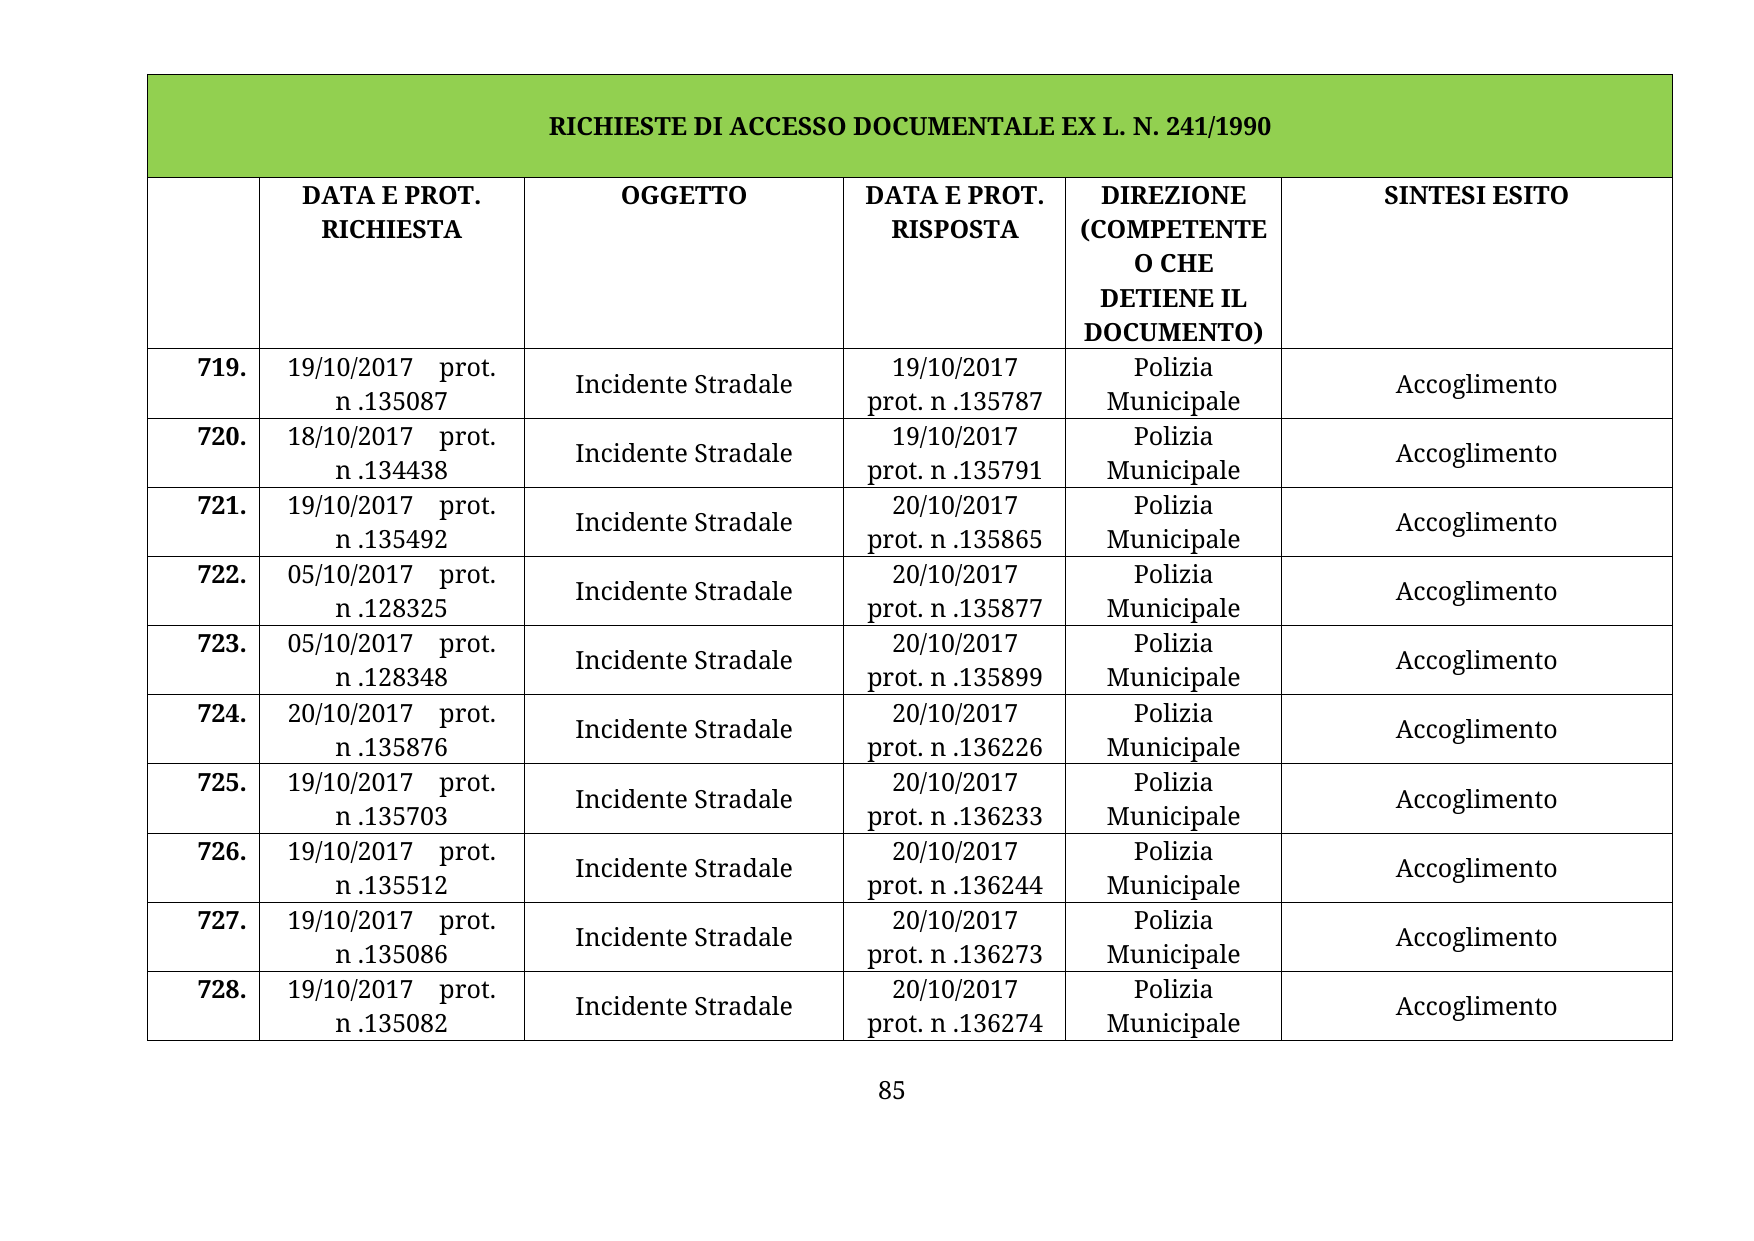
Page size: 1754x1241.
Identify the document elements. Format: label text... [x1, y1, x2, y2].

table_cell Accoglimento [1282, 557, 1672, 625]
table_cell [148, 178, 259, 348]
table_cell 19/10/2017 prot. n .135086 [260, 903, 524, 971]
table_cell [148, 834, 259, 902]
table_cell Accoglimento [1282, 903, 1672, 971]
table_cell 05/10/2017 prot. n .128348 [260, 626, 524, 694]
table_cell Polizia Municipale [1066, 419, 1281, 487]
table_cell Polizia Municipale [1066, 834, 1281, 902]
table_cell 19/10/2017 prot. n .135787 [844, 349, 1065, 417]
table_cell Accoglimento [1282, 834, 1672, 902]
table_cell Polizia Municipale [1066, 972, 1281, 1040]
table_cell [148, 764, 259, 832]
table_cell Polizia Municipale [1066, 764, 1281, 832]
table_cell Accoglimento [1282, 349, 1672, 417]
table_cell 20/10/2017 prot. n .136274 [844, 972, 1065, 1040]
table_cell Accoglimento [1282, 626, 1672, 694]
table_cell Accoglimento [1282, 695, 1672, 763]
table_cell 20/10/2017 prot. n .136244 [844, 834, 1065, 902]
table_cell 20/10/2017 prot. n .135899 [844, 626, 1065, 694]
table_cell Polizia Municipale [1066, 695, 1281, 763]
table_cell 20/10/2017 prot. n .135876 [260, 695, 524, 763]
table_cell 20/10/2017 prot. n .135865 [844, 488, 1065, 556]
table_cell Accoglimento [1282, 764, 1672, 832]
table_cell [148, 626, 259, 694]
table_cell Incidente Stradale [525, 419, 843, 487]
table_cell Incidente Stradale [525, 695, 843, 763]
table_cell [148, 349, 259, 417]
table_cell [148, 488, 259, 556]
table_cell [148, 557, 259, 625]
table_cell DIREZIONE (COMPETENTE O CHE DETIENE IL DOCUMENTO) [1066, 178, 1281, 348]
table_cell DATA E PROT. RISPOSTA [844, 178, 1065, 348]
table_cell 19/10/2017 prot. n .135492 [260, 488, 524, 556]
table_cell 20/10/2017 prot. n .136273 [844, 903, 1065, 971]
table_cell [148, 419, 259, 487]
table_cell 05/10/2017 prot. n .128325 [260, 557, 524, 625]
table_cell [148, 903, 259, 971]
table_cell Incidente Stradale [525, 972, 843, 1040]
table_cell Polizia Municipale [1066, 557, 1281, 625]
table_cell Incidente Stradale [525, 626, 843, 694]
table_cell Incidente Stradale [525, 903, 843, 971]
table_cell 19/10/2017 prot. n .135703 [260, 764, 524, 832]
table_cell Polizia Municipale [1066, 903, 1281, 971]
table_cell 20/10/2017 prot. n .136233 [844, 764, 1065, 832]
table_cell 19/10/2017 prot. n .135087 [260, 349, 524, 417]
table_cell Incidente Stradale [525, 488, 843, 556]
table_cell 19/10/2017 prot. n .135791 [844, 419, 1065, 487]
table_cell OGGETTO [525, 178, 843, 348]
table_cell Incidente Stradale [525, 349, 843, 417]
table_cell [148, 972, 259, 1040]
table_cell SINTESI ESITO [1282, 178, 1672, 348]
table_cell Polizia Municipale [1066, 349, 1281, 417]
table_cell Polizia Municipale [1066, 626, 1281, 694]
table_cell Incidente Stradale [525, 834, 843, 902]
table_header RICHIESTE DI ACCESSO DOCUMENTALE EX L. N. 241/1990 [148, 75, 1672, 177]
table_cell Accoglimento [1282, 488, 1672, 556]
table_cell Accoglimento [1282, 419, 1672, 487]
table_cell Accoglimento [1282, 972, 1672, 1040]
table_cell 19/10/2017 prot. n .135512 [260, 834, 524, 902]
table_cell 20/10/2017 prot. n .136226 [844, 695, 1065, 763]
table_cell 19/10/2017 prot. n .135082 [260, 972, 524, 1040]
table_cell 20/10/2017 prot. n .135877 [844, 557, 1065, 625]
table_cell Incidente Stradale [525, 764, 843, 832]
table_cell 18/10/2017 prot. n .134438 [260, 419, 524, 487]
table_cell Polizia Municipale [1066, 488, 1281, 556]
table_cell [148, 695, 259, 763]
table_cell DATA E PROT. RICHIESTA [260, 178, 524, 348]
table_cell Incidente Stradale [525, 557, 843, 625]
